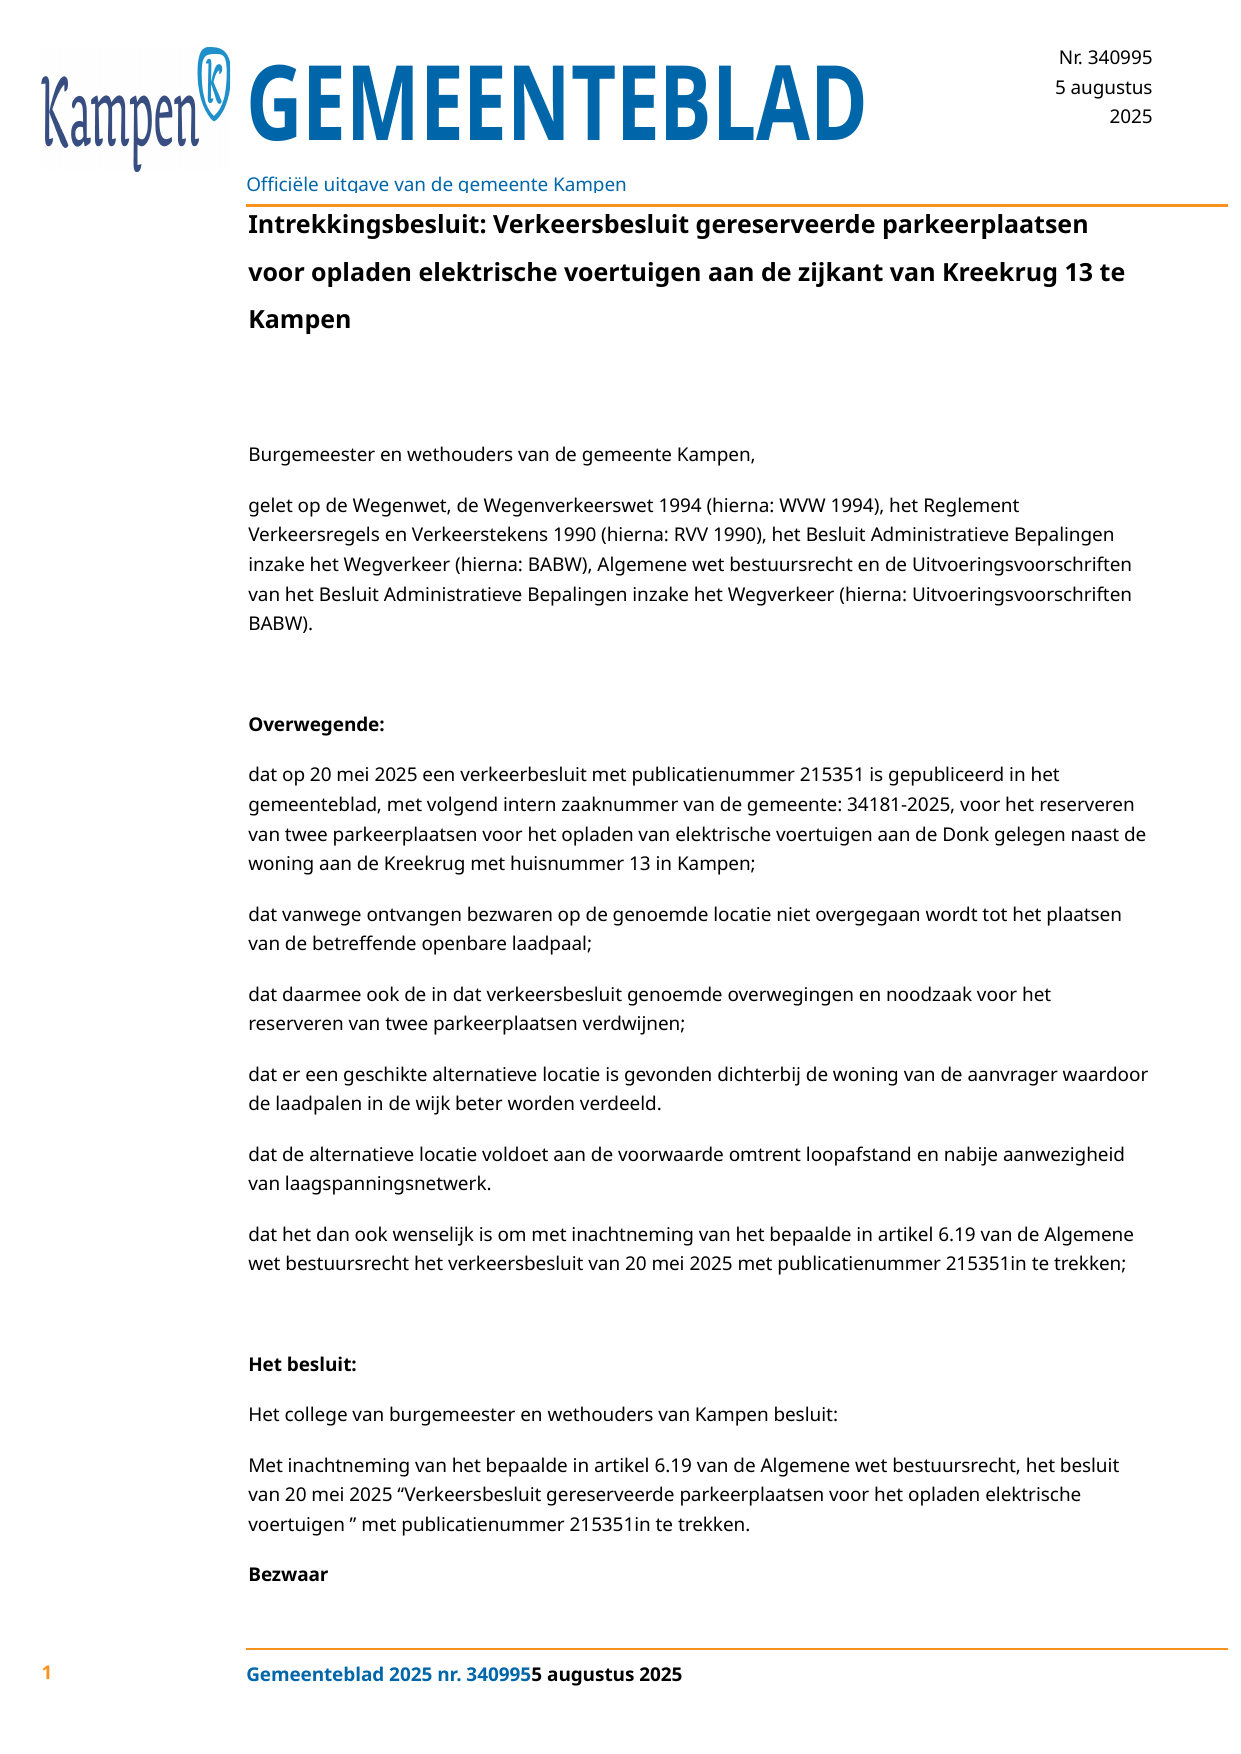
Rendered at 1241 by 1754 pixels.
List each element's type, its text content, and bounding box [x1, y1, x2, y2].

text gelet op de Wegenwet, de Wegenverkeerswet 1994 (hierna: WVW 1994), het Reglement Verkeersregels en Verkeerstekens 1990 (hierna: RVV 1990), het Besluit Administratieve Bepalingen inzake het Wegverkeer (hierna: BABW), Algemene wet bestuursrecht en de Uitvoeringsvoorschriften van het Besluit Administratieve Bepalingen inzake het Wegverkeer (hierna: Uitvoeringsvoorschriften BABW). [248, 492, 1152, 636]
text Burgemeester en wethouders van de gemeente Kampen, [248, 442, 1152, 467]
text dat op 20 mei 2025 een verkeerbesluit met publicatienummer 215351 is gepubliceerd in het gemeenteblad, met volgend intern zaaknummer van de gemeente: 34181-2025, voor het reserveren van twee parkeerplaatsen voor het opladen van elektrische voertuigen aan de Donk gelegen naast de woning aan de Kreekrug met huisnummer 13 in Kampen; [248, 762, 1152, 876]
text Intrekkingsbesluit: Verkeersbesluit gereserveerde parkeerplaatsen voor opladen elektrische voertuigen aan de zijkant van Kreekrug 13 te Kampen [248, 207, 1152, 336]
picture [41, 47, 231, 172]
text Het college van burgemeester en wethouders van Kampen besluit: [248, 1402, 1152, 1427]
text Overwegende: [248, 711, 1152, 737]
text dat vanwege ontvangen bezwaren op de genoemde locatie niet overgegaan wordt tot het plaatsen van de betreffende openbare laadpaal; [248, 901, 1152, 956]
text dat daarmee ook de in dat verkeersbesluit genoemde overwegingen en noodzaak voor het reserveren van twee parkeerplaatsen verdwijnen; [248, 981, 1152, 1036]
text Het besluit: [248, 1351, 1152, 1377]
text Bezwaar [248, 1562, 1152, 1587]
text Met inachtneming van het bepaalde in artikel 6.19 van de Algemene wet bestuursrecht, het besluit van 20 mei 2025 “Verkeersbesluit gereserveerde parkeerplaatsen voor het opladen elektrische voertuigen ” met publicatienummer 215351in te trekken. [248, 1452, 1152, 1537]
text dat er een geschikte alternatieve locatie is gevonden dichterbij de woning van de aanvrager waardoor de laadpalen in de wijk beter worden verdeeld. [248, 1061, 1152, 1116]
text dat het dan ook wenselijk is om met inachtneming van het bepaalde in artikel 6.19 van de Algemene wet bestuursrecht het verkeersbesluit van 20 mei 2025 met publicatienummer 215351in te trekken; [248, 1221, 1152, 1276]
text dat de alternatieve locatie voldoet aan de voorwaarde omtrent loopafstand en nabije aanwezigheid van laagspanningsnetwerk. [248, 1141, 1152, 1196]
